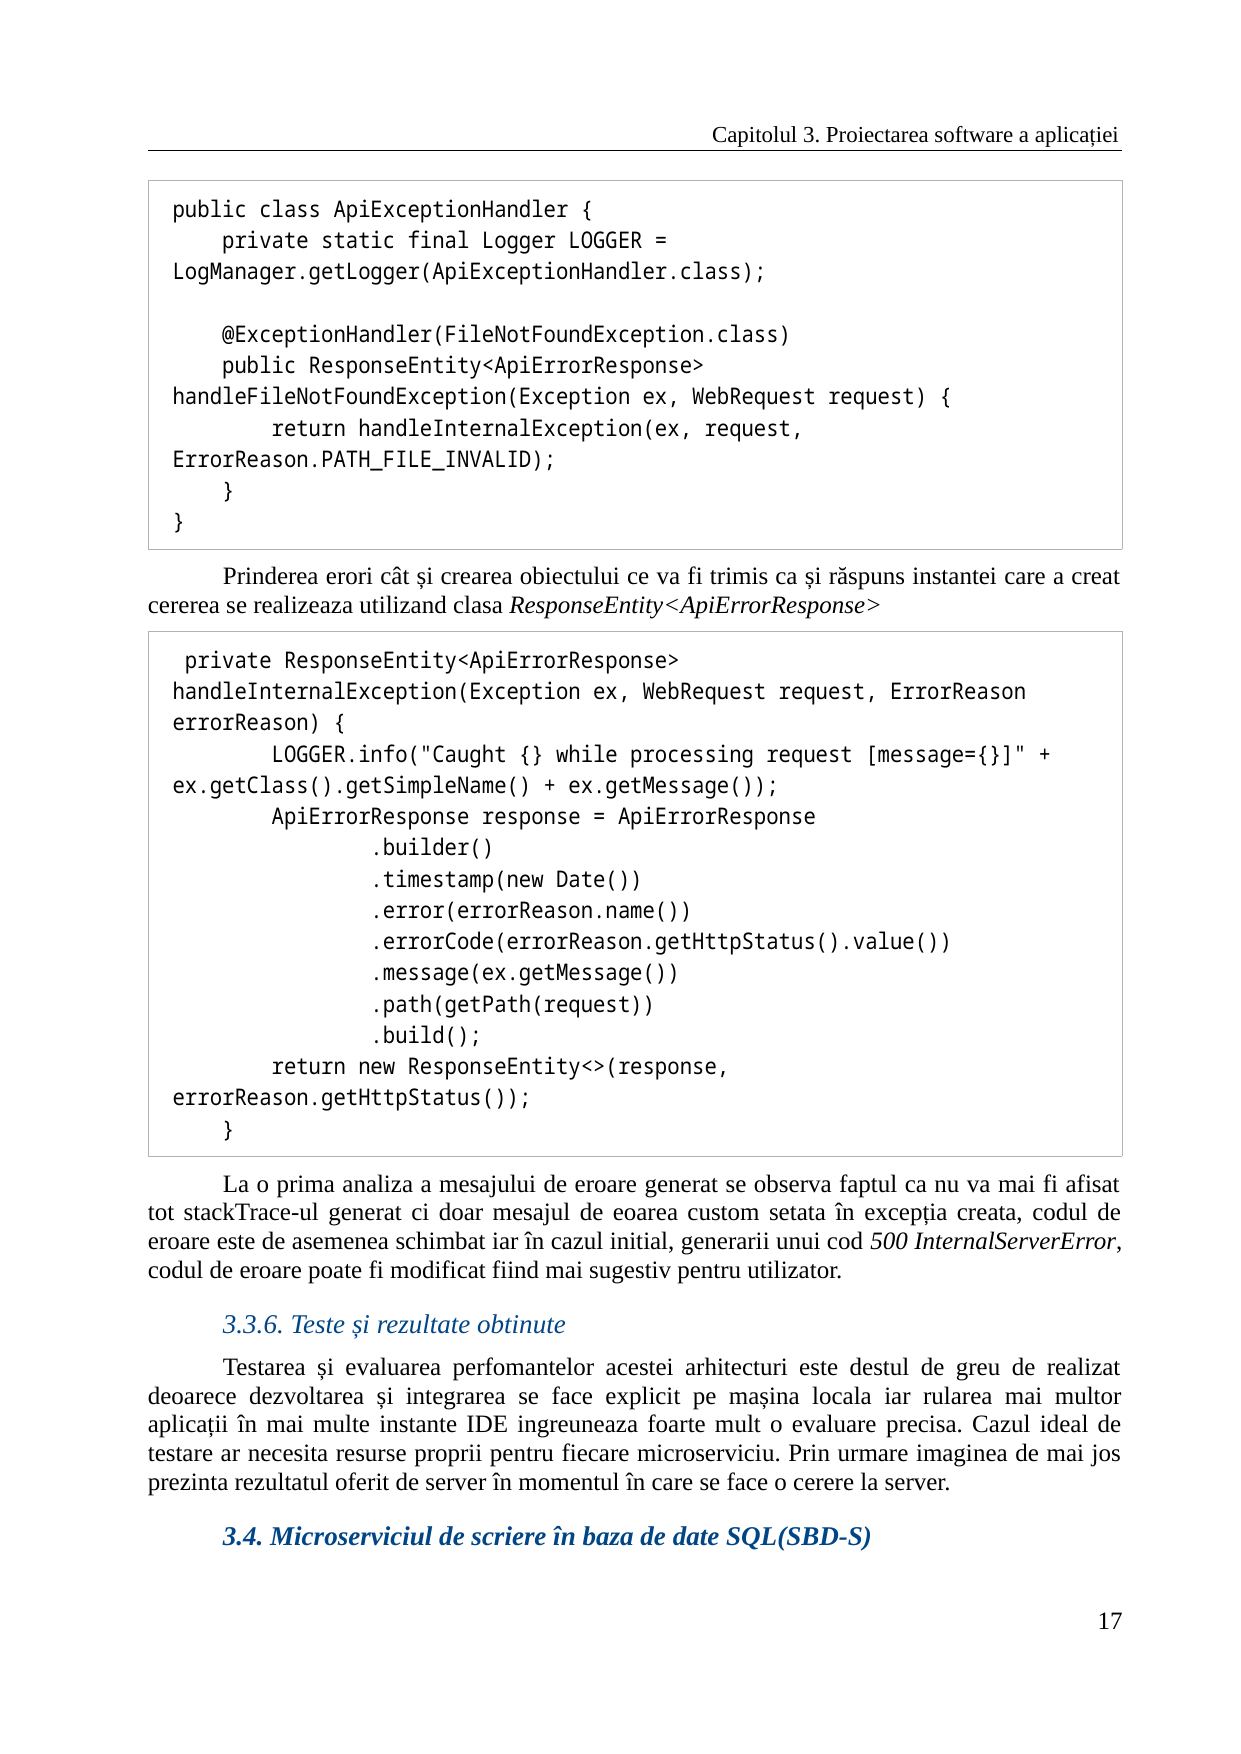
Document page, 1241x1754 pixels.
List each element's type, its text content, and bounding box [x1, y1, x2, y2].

text } [149, 461, 1122, 493]
text return handleInternalException(ex, request, ErrorReason.PATH_FILE_INVALID); [149, 399, 1122, 461]
text return new ResponseEntity<>(response, errorReason.getHttpStatus()); [149, 1037, 1122, 1100]
text private static final Logger LOGGER = LogManager.getLogger(ApiExceptionHandler.class); [149, 211, 1122, 286]
text } [149, 1100, 1122, 1156]
subtitle Microserviciul de scriere în baza de date SQL(SBD-S) [223, 1521, 1122, 1552]
text .error(errorReason.name()) [149, 881, 1122, 912]
text .message(ex.getMessage()) [149, 944, 1122, 975]
text public class ApiExceptionHandler { [149, 181, 1122, 211]
text } [149, 493, 1122, 549]
text .builder() [149, 819, 1122, 850]
text .timestamp(new Date()) [149, 850, 1122, 881]
text .path(getPath(request)) [149, 975, 1122, 1006]
text ApiErrorResponse response = ApiErrorResponse [149, 787, 1122, 819]
text private ResponseEntity<ApiErrorResponse> handleInternalException(Exception ex, WebRequest request, ErrorReason errorReason) { [149, 632, 1122, 725]
text Testarea și evaluarea perfomantelor acestei arhitecturi este destul de greu de realizat deoarece dezvoltarea și integrarea se face explicit pe mașina locala iar rularea mai multor aplicații în mai multe instante IDE ingreuneaza foarte mult o evaluare precisa. Cazul ideal de testare ar necesita resurse proprii pentru fiecare microserviciu. Prin urmare imaginea de mai jos prezinta rezultatul oferit de server în momentul în care se face o cerere la server. [148, 1352, 1122, 1496]
subtitle Teste și rezultate obtinute [223, 1308, 1122, 1339]
text @ExceptionHandler(FileNotFoundException.class) [149, 305, 1122, 336]
text public ResponseEntity<ApiErrorResponse> handleFileNotFoundException(Exception ex, WebRequest request) { [149, 336, 1122, 399]
text La o prima analiza a mesajului de eroare generat se observa faptul ca nu va mai fi afisat tot stackTrace-ul generat ci doar mesajul de eoarea custom setata în excepția creata, codul de eroare este de asemenea schimbat iar în cazul initial, generarii unui cod 500 InternalServerError, codul de eroare poate fi modificat fiind mai sugestiv pentru utilizator. [148, 1169, 1122, 1284]
text LOGGER.info("Caught {} while processing request [message={}]" + ex.getClass().getSimpleName() + ex.getMessage()); [149, 725, 1122, 787]
text Prinderea erori cât și crearea obiectului ce va fi trimis ca și răspuns instantei care a creat cererea se realizeaza utilizand clasa ResponseEntity<ApiErrorResponse> [148, 561, 1122, 619]
text .errorCode(errorReason.getHttpStatus().value()) [149, 912, 1122, 944]
text .build(); [149, 1006, 1122, 1037]
